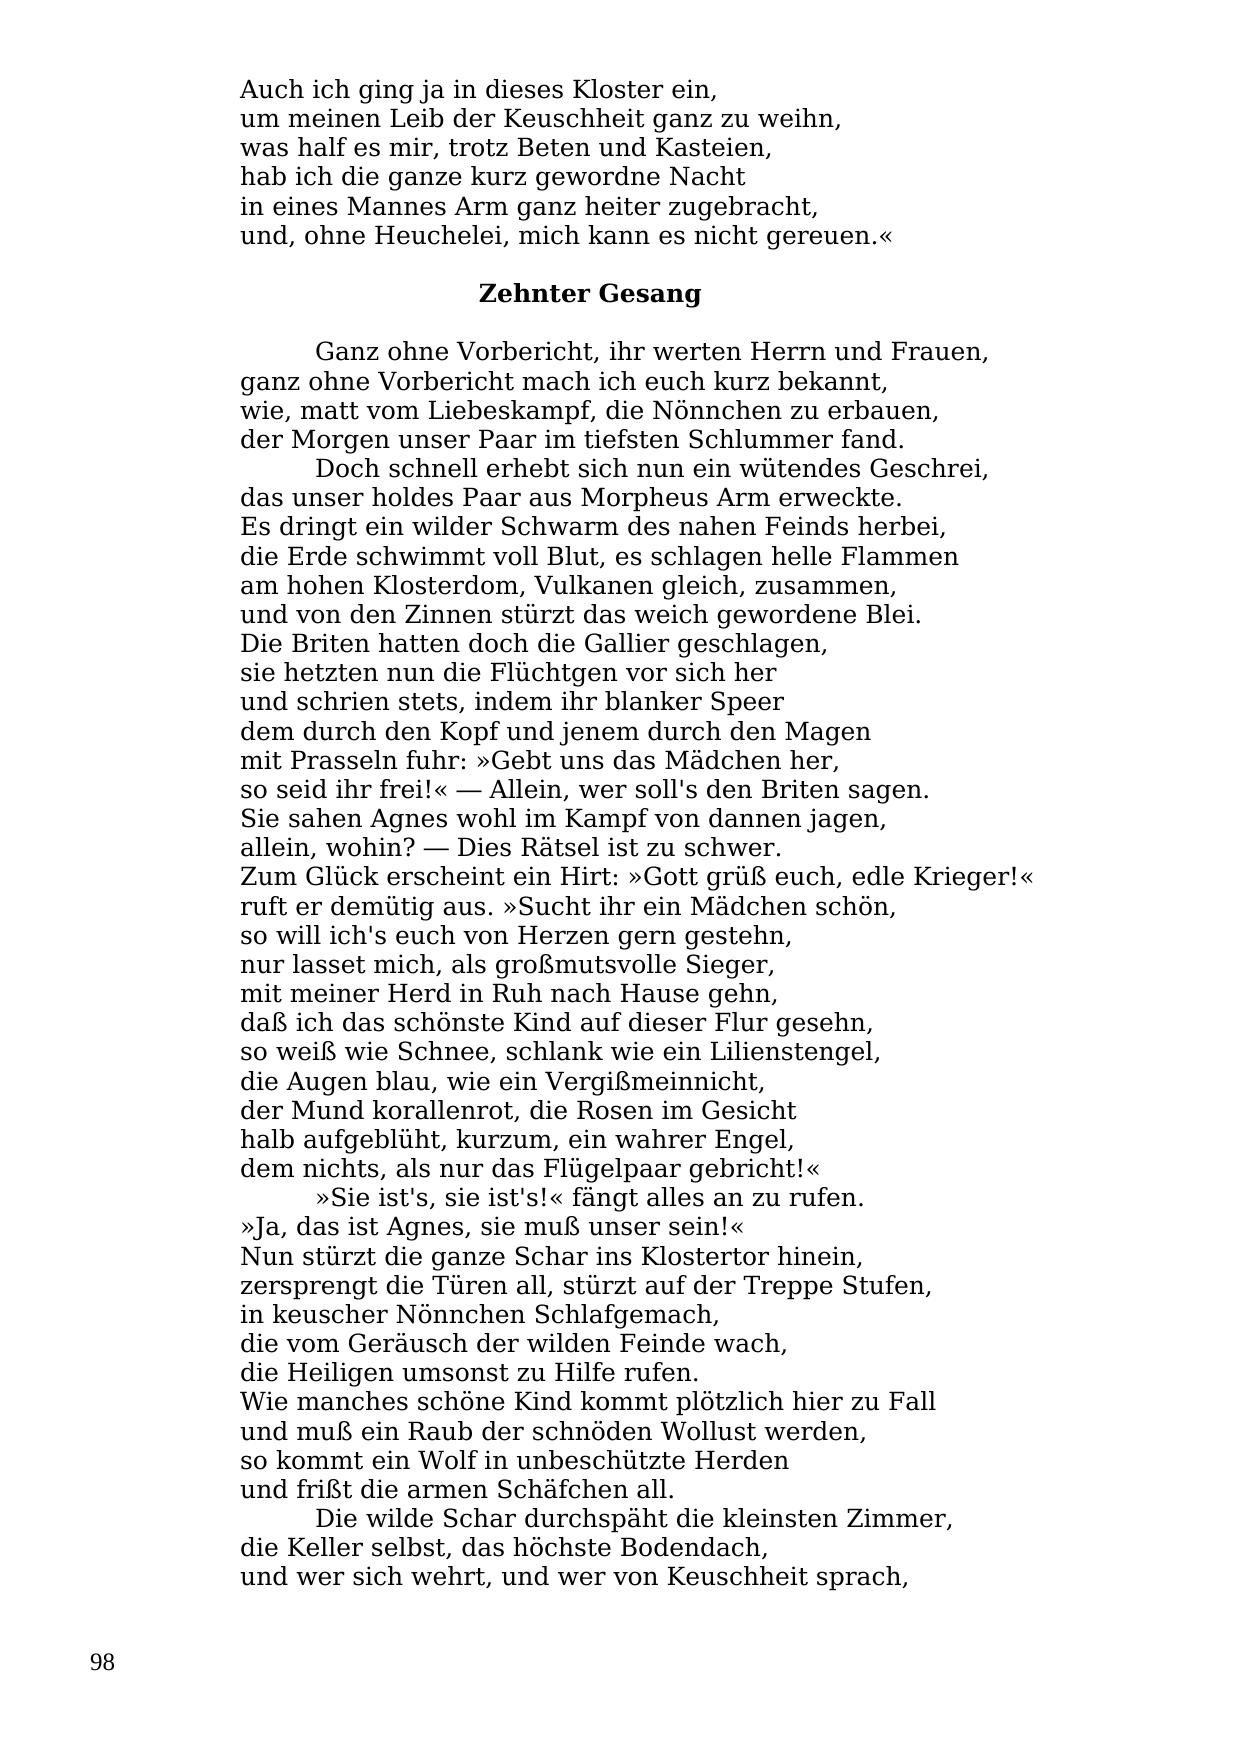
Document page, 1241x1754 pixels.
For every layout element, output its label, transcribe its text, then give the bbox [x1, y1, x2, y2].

text Doch schnell erhebt sich nun ein wütendes Geschrei, das unser holdes Paar aus Morpheus Arm erweckte. Es dringt ein wilder Schwarm des nahen Feinds herbei, die Erde schwimmt voll Blut, es schlagen helle Flammen am hohen Klosterdom, Vulkanen gleich, zusammen, und von den Zinnen stürzt das weich gewordene Blei. Die Briten hatten doch die Gallier geschlagen, sie hetzten nun die Flüchtgen vor sich her und schrien stets, indem ihr blanker Speer dem durch den Kopf und jenem durch den Magen mit Prasseln fuhr: »Gebt uns das Mädchen her, so seid ihr frei!« ― Allein, wer soll's den Briten sagen. Sie sahen Agnes wohl im Kampf von dannen jagen, allein, wohin? ― Dies Rätsel ist zu schwer. Zum Glück erscheint ein Hirt: »Gott grüß euch, edle Krieger!« ruft er demütig aus. »Sucht ihr ein Mädchen schön, so will ich's euch von Herzen gern gestehn, nur lasset mich, als großmutsvolle Sieger, mit meiner Herd in Ruh nach Hause gehn, daß ich das schönste Kind auf dieser Flur gesehn, so weiß wie Schnee, schlank wie ein Lilienstengel, die Augen blau, wie ein Vergißmeinnicht, der Mund korallenrot, die Rosen im Gesicht halb aufgeblüht, kurzum, ein wahrer Engel, dem nichts, als nur das Flügelpaar gebricht!« [240, 454, 1091, 1183]
text Zehnter Gesang [90, 250, 1091, 308]
text Auch ich ging ja in dieses Kloster ein, um meinen Leib der Keuschheit ganz zu weihn, was half es mir, trotz Beten und Kasteien, hab ich die ganze kurz gewordne Nacht in eines Mannes Arm ganz heiter zugebracht, und, ohne Heuchelei, mich kann es nicht gereuen.« [240, 75, 1091, 250]
text Ganz ohne Vorbericht, ihr werten Herrn und Frauen, ganz ohne Vorbericht mach ich euch kurz bekannt, wie, matt vom Liebeskampf, die Nönnchen zu erbauen, der Morgen unser Paar im tiefsten Schlummer fand. [240, 337, 1091, 454]
text Die wilde Schar durchspäht die kleinsten Zimmer, die Keller selbst, das höchste Bodendach, und wer sich wehrt, und wer von Keuschheit sprach, [240, 1504, 1091, 1592]
text »Sie ist's, sie ist's!« fängt alles an zu rufen. »Ja, das ist Agnes, sie muß unser sein!« Nun stürzt die ganze Schar ins Klostertor hinein, zersprengt die Türen all, stürzt auf der Treppe Stufen, in keuscher Nönnchen Schlafgemach, die vom Geräusch der wilden Feinde wach, die Heiligen umsonst zu Hilfe rufen. Wie manches schöne Kind kommt plötzlich hier zu Fall und muß ein Raub der schnöden Wollust werden, so kommt ein Wolf in unbeschützte Herden und frißt die armen Schäfchen all. [240, 1183, 1091, 1504]
